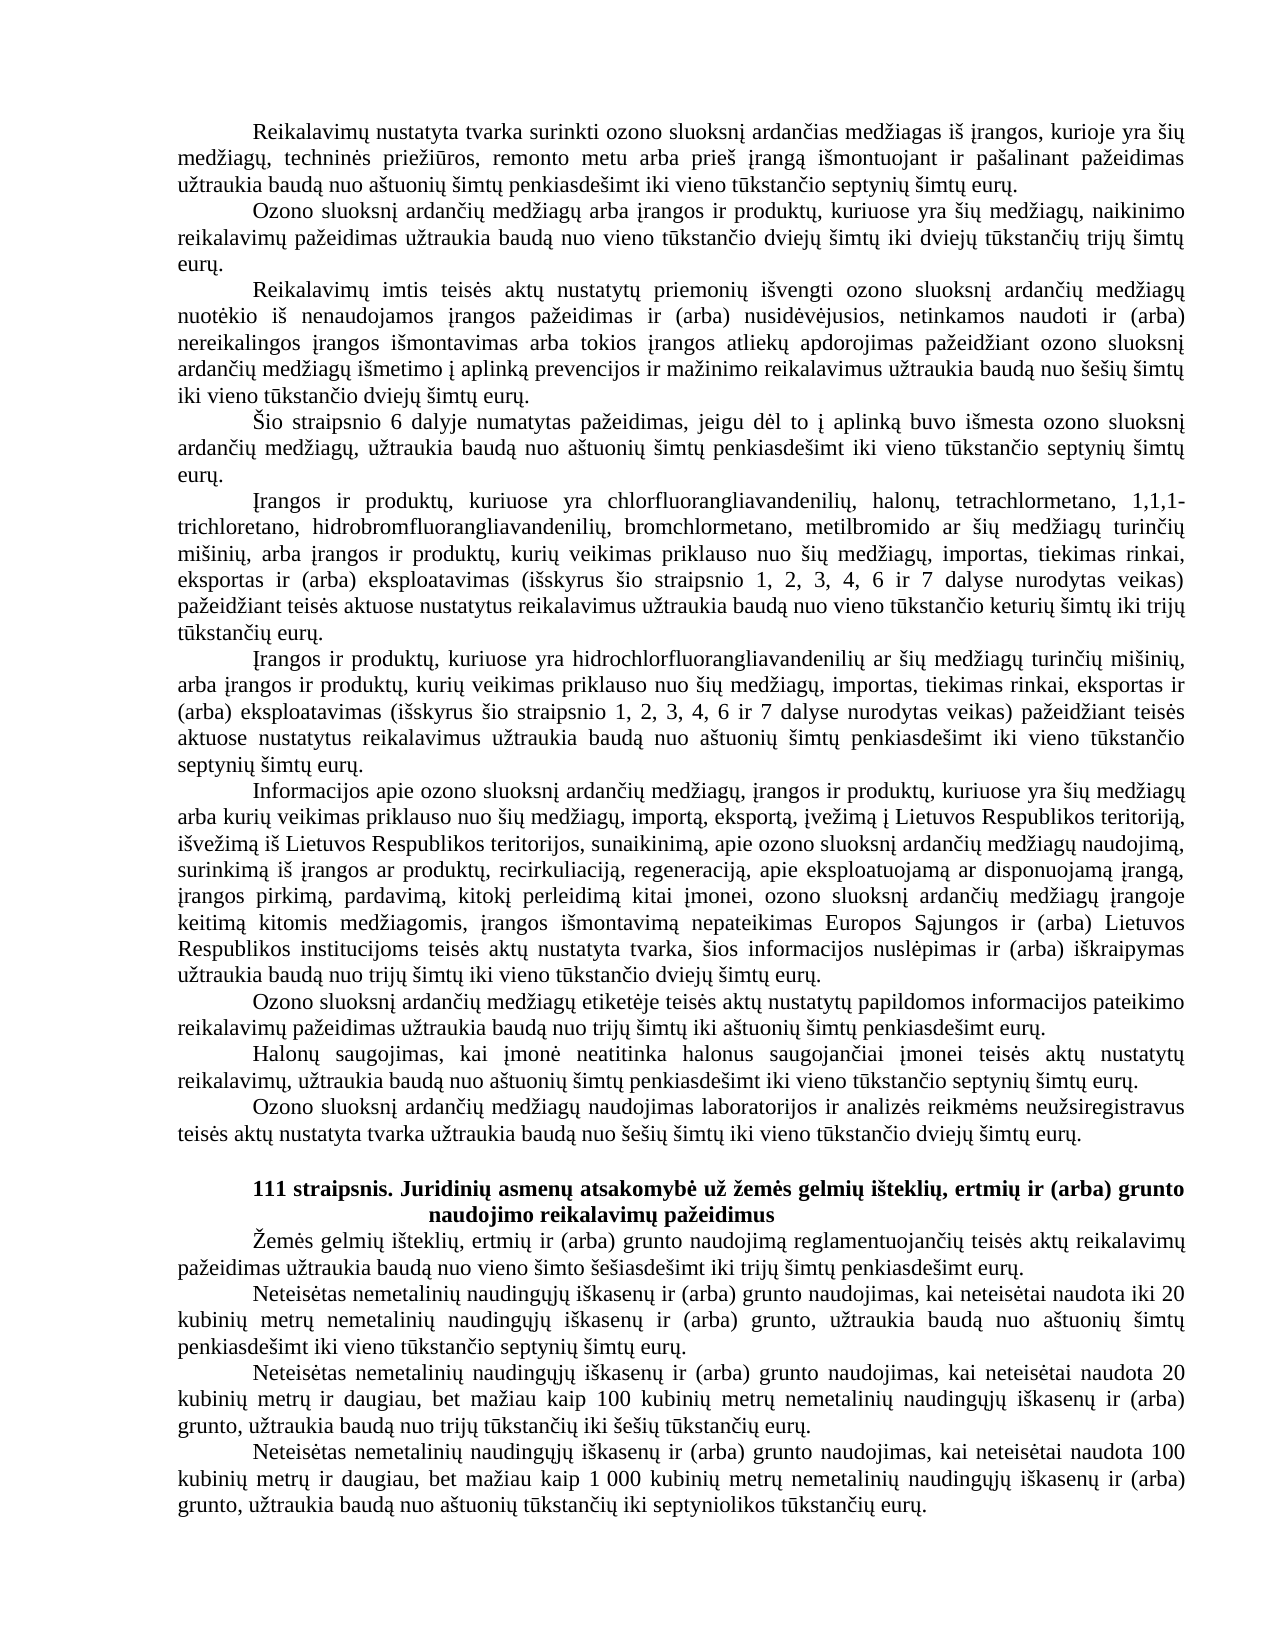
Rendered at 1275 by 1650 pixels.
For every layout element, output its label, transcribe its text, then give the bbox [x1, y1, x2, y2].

text Reikalavimų imtis teisės aktų nustatytų priemonių išvengti ozono sluoksnį ardančių medžiagų nuotėkio iš nenaudojamos įrangos pažeidimas ir (arba) nusidėvėjusios, netinkamos naudoti ir (arba) nereikalingos įrangos išmontavimas arba tokios įrangos atliekų apdorojimas pažeidžiant ozono sluoksnį ardančių medžiagų išmetimo į aplinką prevencijos ir mažinimo reikalavimus užtraukia baudą nuo šešių šimtų iki vieno tūkstančio dviejų šimtų eurų. [177, 276, 1186, 408]
text Reikalavimų nustatyta tvarka surinkti ozono sluoksnį ardančias medžiagas iš įrangos, kurioje yra šių medžiagų, techninės priežiūros, remonto metu arba prieš įrangą išmontuojant ir pašalinant pažeidimas užtraukia baudą nuo aštuonių šimtų penkiasdešimt iki vieno tūkstančio septynių šimtų eurų. [177, 118, 1186, 197]
text Neteisėtas nemetalinių naudingųjų iškasenų ir (arba) grunto naudojimas, kai neteisėtai naudota iki 20 kubinių metrų nemetalinių naudingųjų iškasenų ir (arba) grunto, užtraukia baudą nuo aštuonių šimtų penkiasdešimt iki vieno tūkstančio septynių šimtų eurų. [177, 1280, 1186, 1359]
text Ozono sluoksnį ardančių medžiagų arba įrangos ir produktų, kuriuose yra šių medžiagų, naikinimo reikalavimų pažeidimas užtraukia baudą nuo vieno tūkstančio dviejų šimtų iki dviejų tūkstančių trijų šimtų eurų. [177, 197, 1186, 276]
text Ozono sluoksnį ardančių medžiagų etiketėje teisės aktų nustatytų papildomos informacijos pateikimo reikalavimų pažeidimas užtraukia baudą nuo trijų šimtų iki aštuonių šimtų penkiasdešimt eurų. [177, 988, 1186, 1041]
text Žemės gelmių išteklių, ertmių ir (arba) grunto naudojimą reglamentuojančių teisės aktų reikalavimų pažeidimas užtraukia baudą nuo vieno šimto šešiasdešimt iki trijų šimtų penkiasdešimt eurų. [177, 1227, 1186, 1280]
text 111 straipsnis. Juridinių asmenų atsakomybė už žemės gelmių išteklių, ertmių ir (arba) grunto naudojimo reikalavimų pažeidimus [252, 1175, 1186, 1227]
text Įrangos ir produktų, kuriuose yra chlorfluorangliavandenilių, halonų, tetrachlormetano, 1,1,1-trichloretano, hidrobromfluorangliavandenilių, bromchlormetano, metilbromido ar šių medžiagų turinčių mišinių, arba įrangos ir produktų, kurių veikimas priklauso nuo šių medžiagų, importas, tiekimas rinkai, eksportas ir (arba) eksploatavimas (išskyrus šio straipsnio 1, 2, 3, 4, 6 ir 7 dalyse nurodytas veikas) pažeidžiant teisės aktuose nustatytus reikalavimus užtraukia baudą nuo vieno tūkstančio keturių šimtų iki trijų tūkstančių eurų. [177, 487, 1186, 645]
text Halonų saugojimas, kai įmonė neatitinka halonus saugojančiai įmonei teisės aktų nustatytų reikalavimų, užtraukia baudą nuo aštuonių šimtų penkiasdešimt iki vieno tūkstančio septynių šimtų eurų. [177, 1041, 1186, 1093]
text Neteisėtas nemetalinių naudingųjų iškasenų ir (arba) grunto naudojimas, kai neteisėtai naudota 100 kubinių metrų ir daugiau, bet mažiau kaip 1 000 kubinių metrų nemetalinių naudingųjų iškasenų ir (arba) grunto, užtraukia baudą nuo aštuonių tūkstančių iki septyniolikos tūkstančių eurų. [177, 1438, 1186, 1517]
text Ozono sluoksnį ardančių medžiagų naudojimas laboratorijos ir analizės reikmėms neužsiregistravus teisės aktų nustatyta tvarka užtraukia baudą nuo šešių šimtų iki vieno tūkstančio dviejų šimtų eurų. [177, 1093, 1186, 1146]
text Šio straipsnio 6 dalyje numatytas pažeidimas, jeigu dėl to į aplinką buvo išmesta ozono sluoksnį ardančių medžiagų, užtraukia baudą nuo aštuonių šimtų penkiasdešimt iki vieno tūkstančio septynių šimtų eurų. [177, 408, 1186, 487]
text Įrangos ir produktų, kuriuose yra hidrochlorfluorangliavandenilių ar šių medžiagų turinčių mišinių, arba įrangos ir produktų, kurių veikimas priklauso nuo šių medžiagų, importas, tiekimas rinkai, eksportas ir (arba) eksploatavimas (išskyrus šio straipsnio 1, 2, 3, 4, 6 ir 7 dalyse nurodytas veikas) pažeidžiant teisės aktuose nustatytus reikalavimus užtraukia baudą nuo aštuonių šimtų penkiasdešimt iki vieno tūkstančio septynių šimtų eurų. [177, 645, 1186, 777]
text Neteisėtas nemetalinių naudingųjų iškasenų ir (arba) grunto naudojimas, kai neteisėtai naudota 20 kubinių metrų ir daugiau, bet mažiau kaip 100 kubinių metrų nemetalinių naudingųjų iškasenų ir (arba) grunto, užtraukia baudą nuo trijų tūkstančių iki šešių tūkstančių eurų. [177, 1359, 1186, 1438]
text Informacijos apie ozono sluoksnį ardančių medžiagų, įrangos ir produktų, kuriuose yra šių medžiagų arba kurių veikimas priklauso nuo šių medžiagų, importą, eksportą, įvežimą į Lietuvos Respublikos teritoriją, išvežimą iš Lietuvos Respublikos teritorijos, sunaikinimą, apie ozono sluoksnį ardančių medžiagų naudojimą, surinkimą iš įrangos ar produktų, recirkuliaciją, regeneraciją, apie eksploatuojamą ar disponuojamą įrangą, įrangos pirkimą, pardavimą, kitokį perleidimą kitai įmonei, ozono sluoksnį ardančių medžiagų įrangoje keitimą kitomis medžiagomis, įrangos išmontavimą nepateikimas Europos Sąjungos ir (arba) Lietuvos Respublikos institucijoms teisės aktų nustatyta tvarka, šios informacijos nuslėpimas ir (arba) iškraipymas užtraukia baudą nuo trijų šimtų iki vieno tūkstančio dviejų šimtų eurų. [177, 777, 1186, 988]
